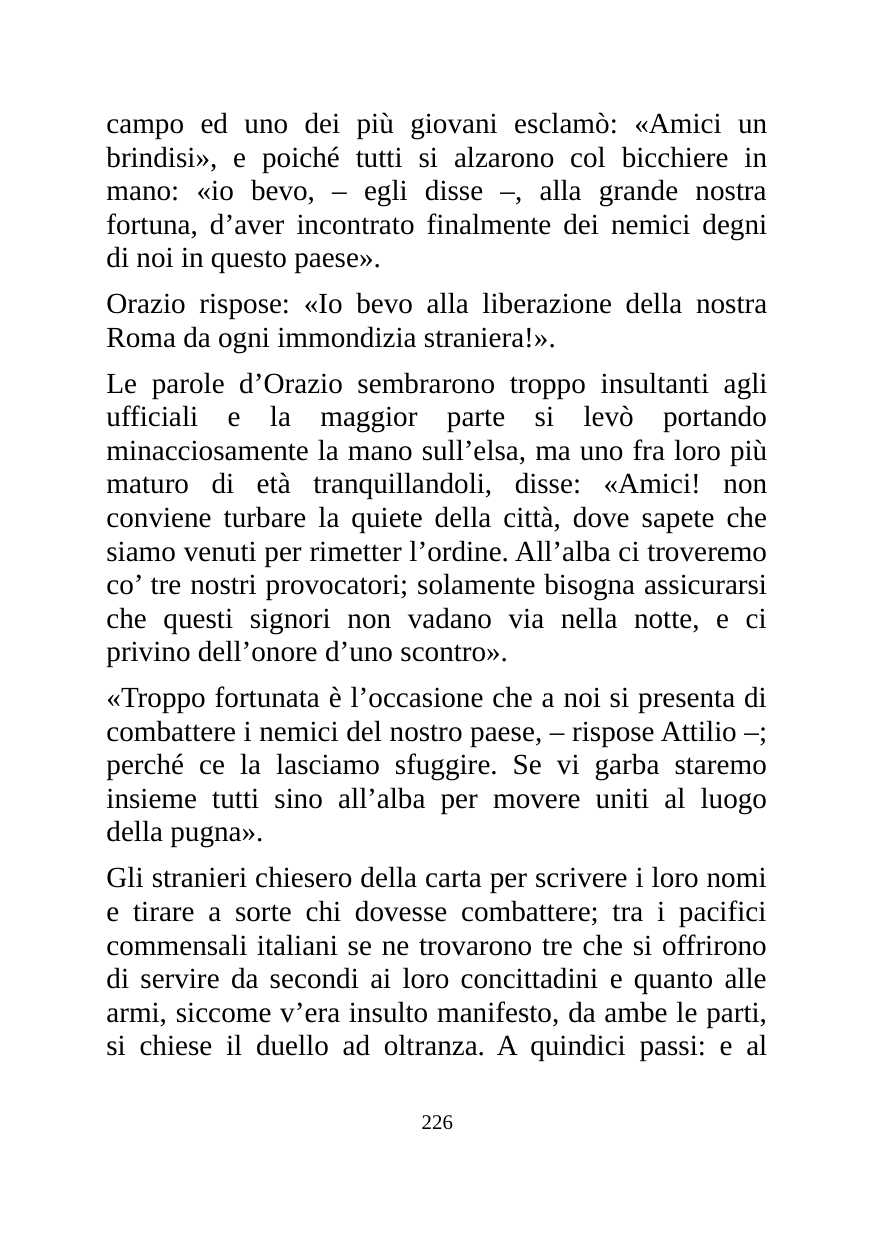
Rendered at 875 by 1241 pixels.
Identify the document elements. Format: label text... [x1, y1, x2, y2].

text Gli stranieri chiesero della carta per scrivere i loro nomi e tirare a sorte chi dovesse combattere; tra i pacifici commensali italiani se ne trovarono tre che si offrirono di servire da secondi ai loro concittadini e quanto alle armi, siccome v’era insulto manifesto, da ambe le parti, si chiese il duello ad oltranza. A quindici passi: e al [106, 861, 768, 1062]
text campo ed uno dei più giovani esclamò: «Amici un brindisi», e poiché tutti si alzarono col bicchiere in mano: «io bevo, – egli disse –, alla grande nostra fortuna, d’aver incontrato finalmente dei nemici degni di noi in questo paese». [106, 106, 768, 274]
text «Troppo fortunata è l’occasione che a noi si presenta di combattere i nemici del nostro paese, – rispose Attilio –; perché ce la lasciamo sfuggire. Se vi garba staremo insieme tutti sino all’alba per movere uniti al luogo della pugna». [106, 680, 768, 848]
text Le parole d’Orazio sembrarono troppo insultanti agli ufficiali e la maggior parte si levò portando minacciosamente la mano sull’elsa, ma uno fra loro più maturo di età tranquillandoli, disse: «Amici! non conviene turbare la quiete della città, dove sapete che siamo venuti per rimetter l’ordine. All’alba ci troveremo co’ tre nostri provocatori; solamente bisogna assicurarsi che questi signori non vadano via nella notte, e ci privino dell’onore d’uno scontro». [106, 366, 768, 668]
text Orazio rispose: «Io bevo alla liberazione della nostra Roma da ogni immondizia straniera!». [106, 286, 768, 353]
